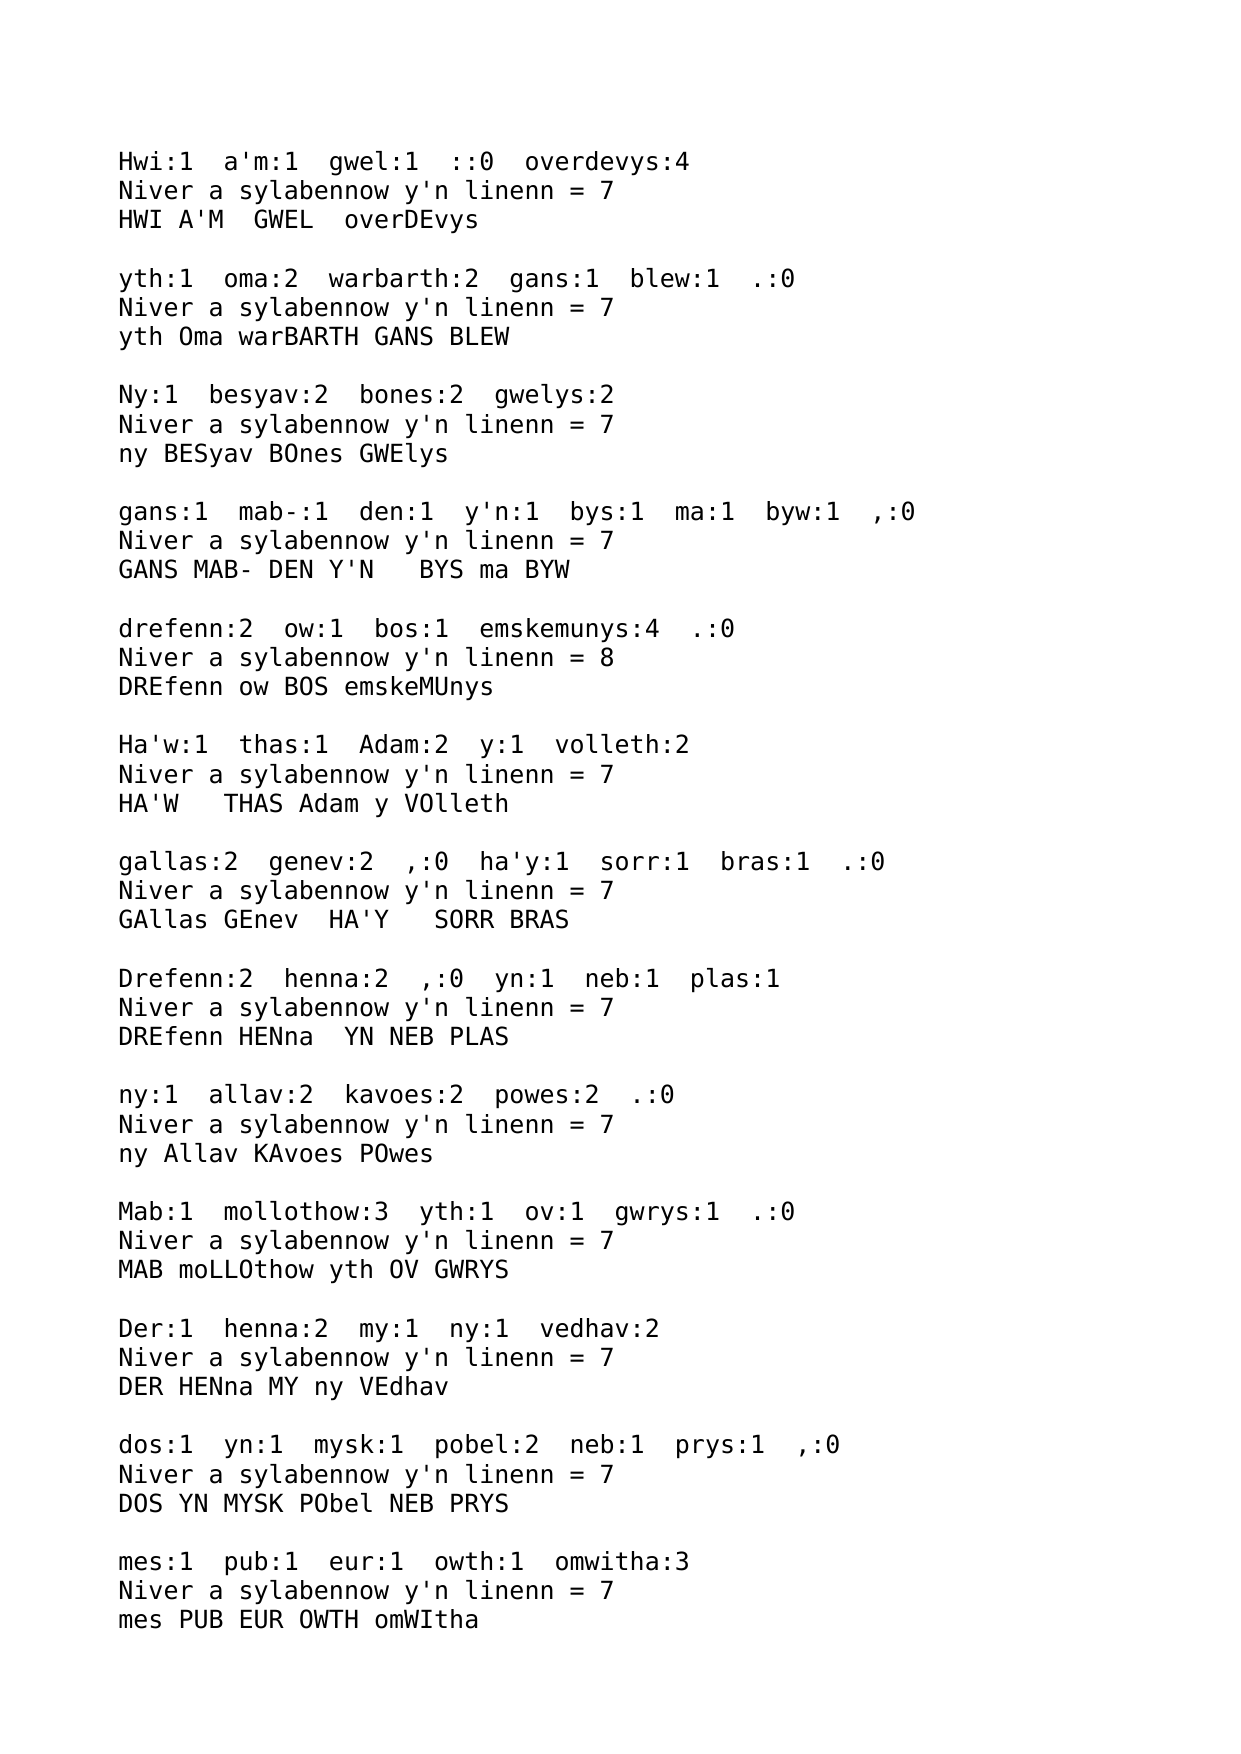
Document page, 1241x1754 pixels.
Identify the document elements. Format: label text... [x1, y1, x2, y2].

text HA'W THAS Adam y VOlleth [118, 789, 1122, 818]
text Hwi:1 a'm:1 gwel:1 ::0 overdevys:4 [118, 147, 1122, 176]
text GAllas GEnev HA'Y SORR BRAS [118, 906, 1122, 935]
text Niver a sylabennow y'n linenn = 7 [118, 993, 1122, 1022]
text ny Allav KAvoes POwes [118, 1139, 1122, 1168]
text DREfenn HENna YN NEB PLAS [118, 1022, 1122, 1051]
text ny BESyav BOnes GWElys [118, 439, 1122, 468]
text Niver a sylabennow y'n linenn = 7 [118, 1226, 1122, 1256]
text MAB moLLOthow yth OV GWRYS [118, 1256, 1122, 1285]
text DER HENna MY ny VEdhav [118, 1372, 1122, 1401]
text drefenn:2 ow:1 bos:1 emskemunys:4 .:0 [118, 614, 1122, 643]
text Niver a sylabennow y'n linenn = 7 [118, 1343, 1122, 1372]
text yth Oma warBARTH GANS BLEW [118, 322, 1122, 351]
text Niver a sylabennow y'n linenn = 7 [118, 1576, 1122, 1606]
text Drefenn:2 henna:2 ,:0 yn:1 neb:1 plas:1 [118, 964, 1122, 993]
text Ha'w:1 thas:1 Adam:2 y:1 volleth:2 [118, 731, 1122, 760]
text Niver a sylabennow y'n linenn = 7 [118, 1110, 1122, 1139]
text Niver a sylabennow y'n linenn = 8 [118, 643, 1122, 672]
text ny:1 allav:2 kavoes:2 powes:2 .:0 [118, 1081, 1122, 1110]
text Niver a sylabennow y'n linenn = 7 [118, 410, 1122, 439]
text DREfenn ow BOS emskeMUnys [118, 672, 1122, 701]
text mes PUB EUR OWTH omWItha [118, 1606, 1122, 1635]
text yth:1 oma:2 warbarth:2 gans:1 blew:1 .:0 [118, 264, 1122, 293]
text Niver a sylabennow y'n linenn = 7 [118, 876, 1122, 906]
text Niver a sylabennow y'n linenn = 7 [118, 1460, 1122, 1489]
text Der:1 henna:2 my:1 ny:1 vedhav:2 [118, 1314, 1122, 1343]
text Niver a sylabennow y'n linenn = 7 [118, 176, 1122, 206]
text HWI A'M GWEL overDEvys [118, 206, 1122, 235]
text Mab:1 mollothow:3 yth:1 ov:1 gwrys:1 .:0 [118, 1197, 1122, 1226]
text dos:1 yn:1 mysk:1 pobel:2 neb:1 prys:1 ,:0 [118, 1431, 1122, 1460]
text Niver a sylabennow y'n linenn = 7 [118, 526, 1122, 556]
text gans:1 mab-:1 den:1 y'n:1 bys:1 ma:1 byw:1 ,:0 [118, 497, 1122, 526]
text DOS YN MYSK PObel NEB PRYS [118, 1489, 1122, 1518]
text GANS MAB- DEN Y'N BYS ma BYW [118, 556, 1122, 585]
text Niver a sylabennow y'n linenn = 7 [118, 293, 1122, 322]
text Niver a sylabennow y'n linenn = 7 [118, 760, 1122, 789]
text mes:1 pub:1 eur:1 owth:1 omwitha:3 [118, 1547, 1122, 1576]
text Ny:1 besyav:2 bones:2 gwelys:2 [118, 381, 1122, 410]
text gallas:2 genev:2 ,:0 ha'y:1 sorr:1 bras:1 .:0 [118, 847, 1122, 876]
